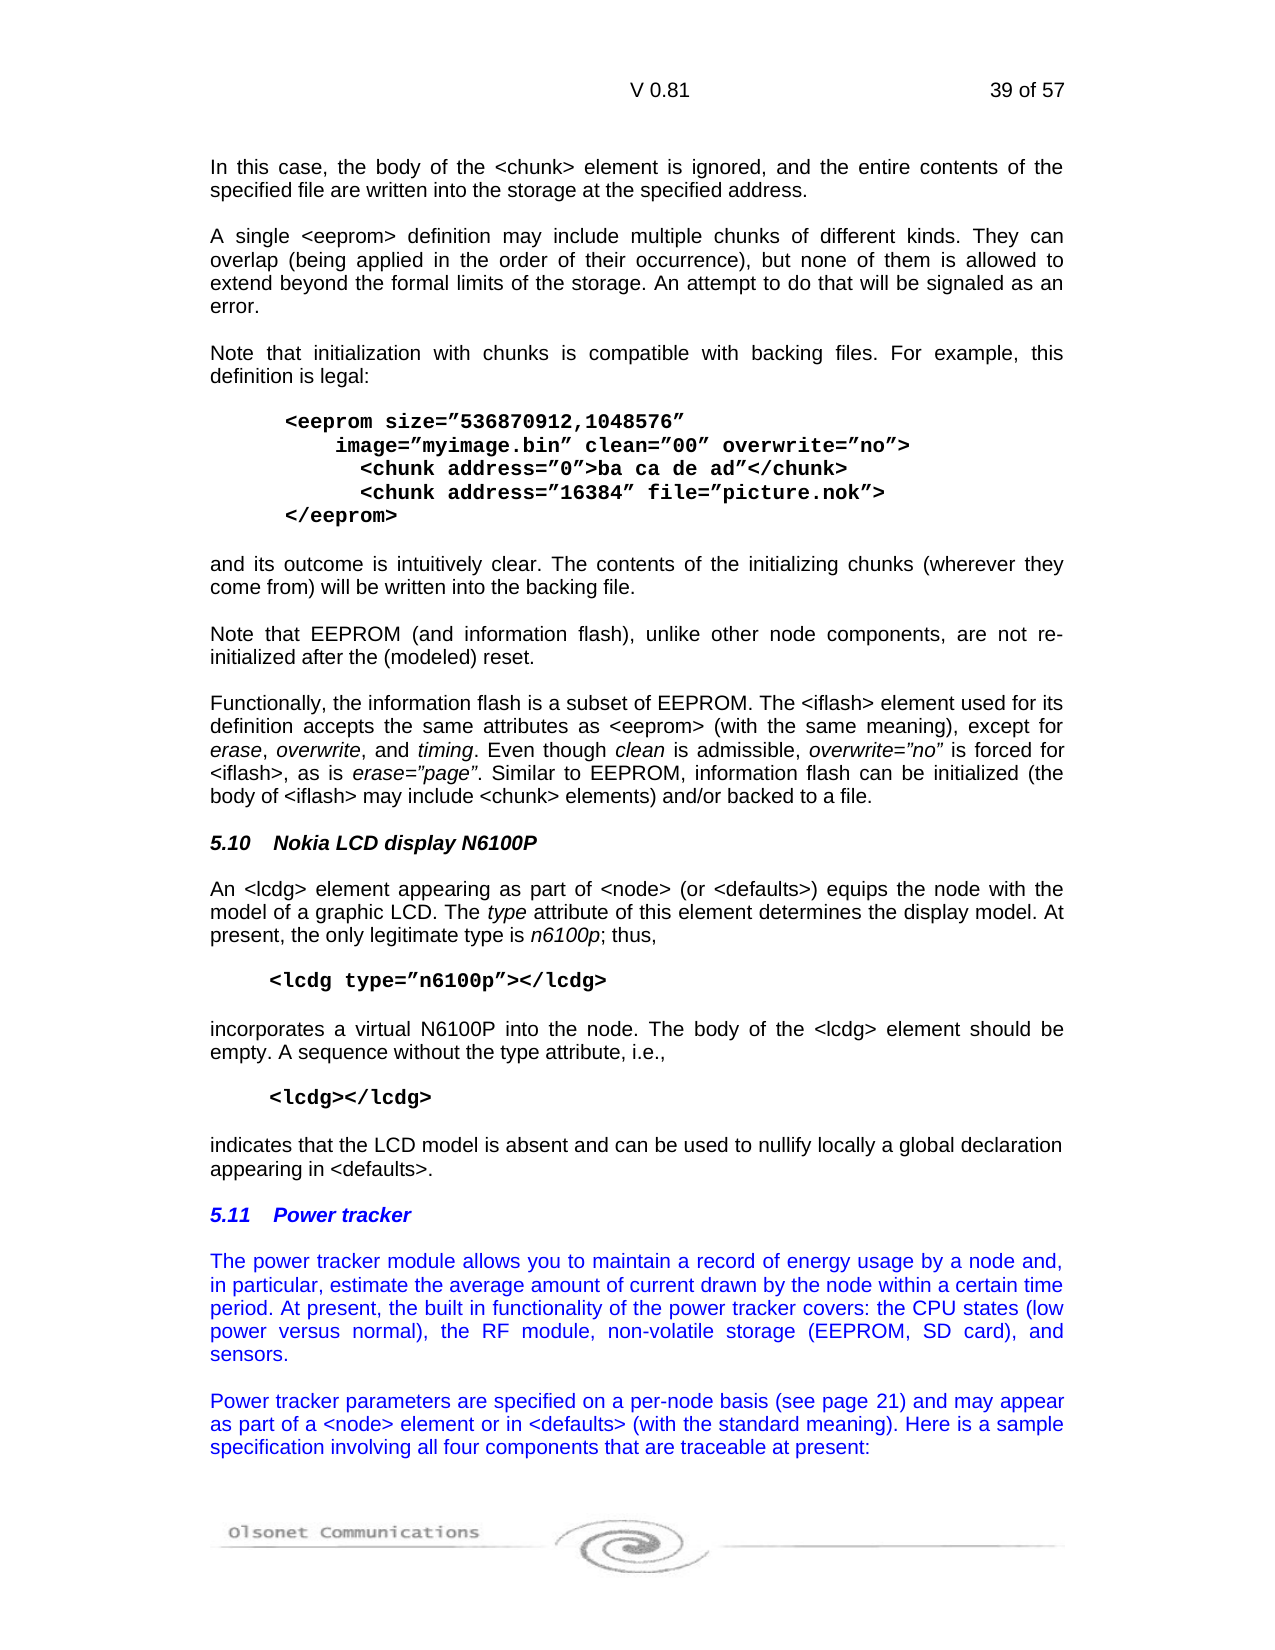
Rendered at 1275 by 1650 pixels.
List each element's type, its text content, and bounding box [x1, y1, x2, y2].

text Note that initialization with chunks is compatible with backing files. For example, this definition is legal: [210, 341, 1065, 388]
text image=”myimage.bin” clean=”00” overwrite=”no”> [210, 434, 1065, 458]
text </eeprom> [210, 506, 1065, 529]
text The power tracker module allows you to maintain a record of energy usage by a node and, in particular, estimate the average amount of current drawn by the node within a certain time period. At present, the built in functionality of the power tracker covers: the CPU states (low power versus normal), the RF module, non-volatile storage (EEPROM, SD card), and sensors. [210, 1250, 1065, 1366]
text <lcdg type=”n6100p”></lcdg> [269, 971, 1065, 994]
text <chunk address=”16384” file=”picture.nok”> [210, 482, 1065, 506]
subtitle Power tracker [210, 1204, 1065, 1227]
text <lcdg></lcdg> [269, 1087, 1065, 1111]
text A single <eeprom> definition may include multiple chunks of different kinds. They can overlap (being applied in the order of their occurrence), but none of them is allowed to extend beyond the formal limits of the storage. An attempt to do that will be signaled as an error. [210, 225, 1065, 318]
text Note that EEPROM (and information flash), unlike other node components, are not re-initialized after the (modeled) reset. [210, 622, 1065, 668]
text An <lcdg> element appearing as part of <node> (or <defaults>) equips the node with the model of a graphic LCD. The type attribute of this element determines the display model. At present, the only legitimate type is n6100p; thus, [210, 878, 1065, 947]
text Functionally, the information flash is a subset of EEPROM. The <iflash> element used for its definition accepts the same attributes as <eeprom> (with the same meaning), except for erase, overwrite, and timing. Even though clean is admissible, overwrite=”no” is forced for <iflash>, as is erase=”page”. Similar to EEPROM, information flash can be initialized (the body of <iflash> may include <chunk> elements) and/or backed to a file. [210, 692, 1065, 808]
picture [210, 1504, 1065, 1596]
text Power tracker parameters are specified on a per-node basis (see page 22) and may appear as part of a <node> element or in <defaults> (with the standard meaning). Here is a sample specification involving all four components that are traceable at present: [210, 1389, 1065, 1459]
text <eeprom size=”536870912,1048576” [210, 411, 1065, 434]
text indicates that the LCD model is absent and can be used to nullify locally a global declaration appearing in <defaults>. [210, 1134, 1065, 1180]
text and its outcome is intuitively clear. The contents of the initializing chunks (wherever they come from) will be written into the backing file. [210, 552, 1065, 599]
text <chunk address=”0”>ba ca de ad”</chunk> [210, 458, 1065, 482]
subtitle Nokia LCD display N6100P [210, 831, 1065, 854]
text incorporates a virtual N6100P into the node. The body of the <lcdg> element should be empty. A sequence without the type attribute, i.e., [210, 1017, 1065, 1064]
text In this case, the body of the <chunk> element is ignored, and the entire contents of the specified file are written into the storage at the specified address. [210, 155, 1065, 202]
